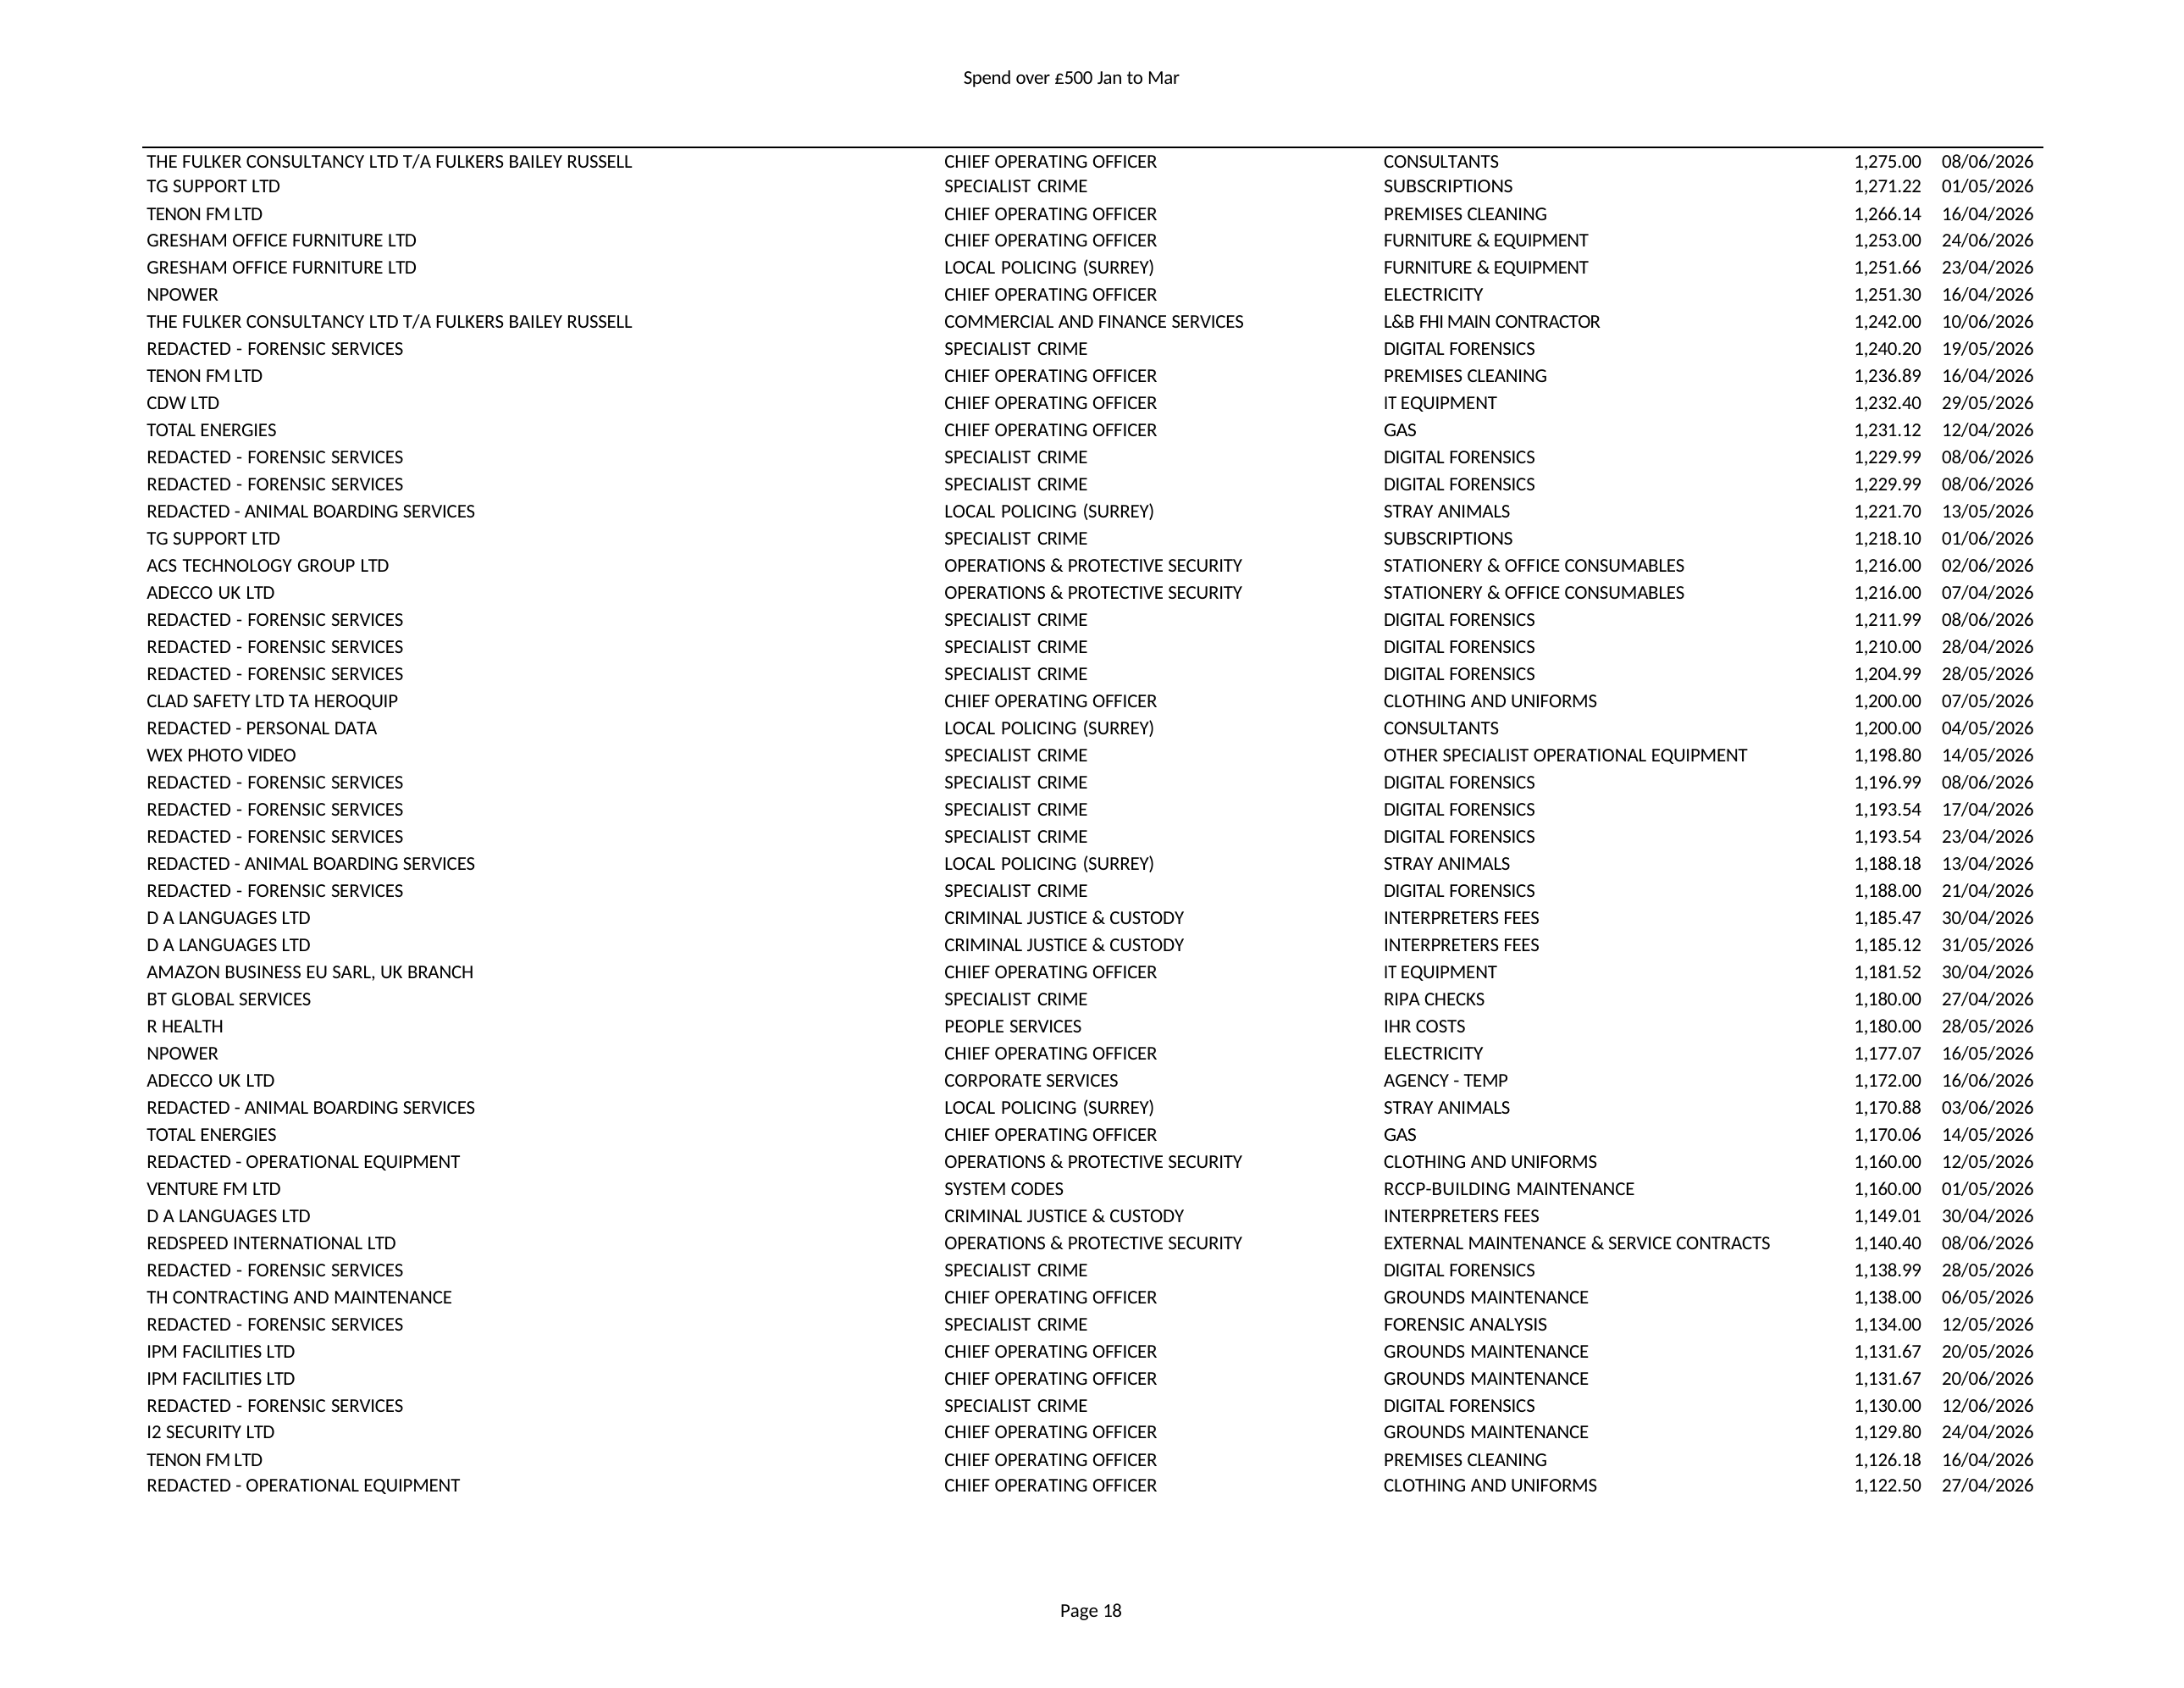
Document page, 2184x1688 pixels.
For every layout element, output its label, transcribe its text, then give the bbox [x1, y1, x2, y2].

table_cell 1,185.12 [1793, 931, 1930, 958]
table_cell 16/04/2026 [1930, 1446, 2043, 1473]
table_cell 16/04/2026 [1930, 281, 2043, 308]
table_cell 1,180.00 [1793, 1012, 1930, 1039]
table_cell DIGITAL FORENSICS [1380, 606, 1793, 633]
table_cell GROUNDS MAINTENANCE [1380, 1337, 1793, 1364]
table_cell CHIEF OPERATING OFFICER [940, 1419, 1380, 1446]
table_cell SPECIALIST CRIME [940, 173, 1380, 200]
table_cell 1,231.12 [1793, 417, 1930, 444]
table_cell 1,134.00 [1793, 1310, 1930, 1337]
table_cell 1,196.99 [1793, 769, 1930, 795]
table_cell VENTURE FM LTD [142, 1175, 940, 1202]
table_cell 1,216.00 [1793, 579, 1930, 606]
table_cell CRIMINAL JUSTICE & CUSTODY [940, 904, 1380, 931]
table_cell GAS [1380, 417, 1793, 444]
table_cell SUBSCRIPTIONS [1380, 525, 1793, 552]
table_cell CHIEF OPERATING OFFICER [940, 1121, 1380, 1148]
table_cell CHIEF OPERATING OFFICER [940, 1283, 1380, 1310]
table_cell TENON FM LTD [142, 363, 940, 390]
table_cell 1,200.00 [1793, 687, 1930, 714]
table_cell 1,126.18 [1793, 1446, 1930, 1473]
table_cell LOCAL POLICING (SURREY) [940, 254, 1380, 281]
table_cell CHIEF OPERATING OFFICER [940, 1337, 1380, 1364]
table_cell GROUNDS MAINTENANCE [1380, 1364, 1793, 1392]
table_cell 1,122.50 [1793, 1473, 1930, 1498]
table_cell 28/05/2026 [1930, 1256, 2043, 1283]
table_cell PREMISES CLEANING [1380, 363, 1793, 390]
table_cell COMMERCIAL AND FINANCE SERVICES [940, 308, 1380, 335]
table_cell STRAY ANIMALS [1380, 1093, 1793, 1121]
table_cell 1,177.07 [1793, 1039, 1930, 1066]
table_cell LOCAL POLICING (SURREY) [940, 850, 1380, 877]
table_cell SPECIALIST CRIME [940, 661, 1380, 687]
table_cell 16/06/2026 [1930, 1066, 2043, 1093]
table_cell DIGITAL FORENSICS [1380, 795, 1793, 822]
table_cell PEOPLE SERVICES [940, 1012, 1380, 1039]
table_cell INTERPRETERS FEES [1380, 1202, 1793, 1229]
table_cell GROUNDS MAINTENANCE [1380, 1419, 1793, 1446]
table_cell 10/06/2026 [1930, 308, 2043, 335]
table_cell 1,218.10 [1793, 525, 1930, 552]
table_cell CHIEF OPERATING OFFICER [940, 417, 1380, 444]
table_cell 1,138.99 [1793, 1256, 1930, 1283]
table_cell REDACTED - FORENSIC SERVICES [142, 606, 940, 633]
table_cell 06/05/2026 [1930, 1283, 2043, 1310]
table_cell 12/06/2026 [1930, 1392, 2043, 1419]
table_cell 1,232.40 [1793, 390, 1930, 417]
table_cell ELECTRICITY [1380, 1039, 1793, 1066]
table_cell OPERATIONS & PROTECTIVE SECURITY [940, 1148, 1380, 1175]
table_cell TG SUPPORT LTD [142, 173, 940, 200]
table_cell FURNITURE & EQUIPMENT [1380, 227, 1793, 254]
table_cell REDACTED - PERSONAL DATA [142, 715, 940, 741]
table_cell 1,266.14 [1793, 200, 1930, 227]
table_cell RCCP-BUILDING MAINTENANCE [1380, 1175, 1793, 1202]
table_cell CHIEF OPERATING OFFICER [940, 227, 1380, 254]
table_cell 04/05/2026 [1930, 715, 2043, 741]
table_cell 23/04/2026 [1930, 822, 2043, 850]
table_cell 1,193.54 [1793, 822, 1930, 850]
table_cell 28/04/2026 [1930, 634, 2043, 660]
table_cell 30/04/2026 [1930, 958, 2043, 985]
table_cell CHIEF OPERATING OFFICER [940, 1446, 1380, 1473]
table_cell REDACTED - FORENSIC SERVICES [142, 1310, 940, 1337]
table_cell 12/05/2026 [1930, 1310, 2043, 1337]
table_cell 1,210.00 [1793, 634, 1930, 660]
table_cell IT EQUIPMENT [1380, 390, 1793, 417]
table_cell REDACTED - FORENSIC SERVICES [142, 822, 940, 850]
table_cell SPECIALIST CRIME [940, 822, 1380, 850]
table_cell PREMISES CLEANING [1380, 200, 1793, 227]
table_cell 20/06/2026 [1930, 1364, 2043, 1392]
table_cell L&B FHI MAIN CONTRACTOR [1380, 308, 1793, 335]
table_cell 1,140.40 [1793, 1229, 1930, 1256]
table_cell 1,131.67 [1793, 1364, 1930, 1392]
table_cell DIGITAL FORENSICS [1380, 661, 1793, 687]
table_cell 01/05/2026 [1930, 173, 2043, 200]
table_cell REDACTED - OPERATIONAL EQUIPMENT [142, 1148, 940, 1175]
table_cell CHIEF OPERATING OFFICER [940, 390, 1380, 417]
table_cell STATIONERY & OFFICE CONSUMABLES [1380, 552, 1793, 578]
table_cell SPECIALIST CRIME [940, 525, 1380, 552]
table_cell 08/06/2026 [1930, 471, 2043, 498]
table_cell 1,172.00 [1793, 1066, 1930, 1093]
table_cell 1,240.20 [1793, 335, 1930, 363]
table_cell SPECIALIST CRIME [940, 795, 1380, 822]
table_cell 27/04/2026 [1930, 985, 2043, 1012]
table_cell CHIEF OPERATING OFFICER [940, 200, 1380, 227]
table_cell 1,204.99 [1793, 661, 1930, 687]
table_cell 1,170.06 [1793, 1121, 1930, 1148]
table_cell EXTERNAL MAINTENANCE & SERVICE CONTRACTS [1380, 1229, 1793, 1256]
table_cell CRIMINAL JUSTICE & CUSTODY [940, 931, 1380, 958]
table_cell 08/06/2026 [1930, 606, 2043, 633]
table_cell OPERATIONS & PROTECTIVE SECURITY [940, 552, 1380, 578]
table_cell NPOWER [142, 1039, 940, 1066]
table_cell 1,193.54 [1793, 795, 1930, 822]
table_cell 08/06/2026 [1930, 148, 2043, 173]
table_cell 24/06/2026 [1930, 227, 2043, 254]
table_cell SPECIALIST CRIME [940, 335, 1380, 363]
table_cell 01/05/2026 [1930, 1175, 2043, 1202]
table_cell D A LANGUAGES LTD [142, 931, 940, 958]
table_cell OPERATIONS & PROTECTIVE SECURITY [940, 579, 1380, 606]
table_cell CHIEF OPERATING OFFICER [940, 281, 1380, 308]
table_cell 14/05/2026 [1930, 1121, 2043, 1148]
table_cell THE FULKER CONSULTANCY LTD T/A FULKERS BAILEY RUSSELL [142, 308, 940, 335]
table_cell REDACTED - FORENSIC SERVICES [142, 795, 940, 822]
table_cell CLOTHING AND UNIFORMS [1380, 1148, 1793, 1175]
table_cell 1,253.00 [1793, 227, 1930, 254]
table_cell 1,221.70 [1793, 498, 1930, 524]
table_cell FURNITURE & EQUIPMENT [1380, 254, 1793, 281]
table_cell DIGITAL FORENSICS [1380, 877, 1793, 904]
table_cell REDACTED - FORENSIC SERVICES [142, 661, 940, 687]
table_cell REDACTED - FORENSIC SERVICES [142, 1256, 940, 1283]
table_cell STRAY ANIMALS [1380, 498, 1793, 524]
table_cell 20/05/2026 [1930, 1337, 2043, 1364]
table_cell 27/04/2026 [1930, 1473, 2043, 1498]
table_cell 1,131.67 [1793, 1337, 1930, 1364]
table_cell GROUNDS MAINTENANCE [1380, 1283, 1793, 1310]
table_cell 1,138.00 [1793, 1283, 1930, 1310]
table_cell TG SUPPORT LTD [142, 525, 940, 552]
table_cell 1,185.47 [1793, 904, 1930, 931]
table_cell SPECIALIST CRIME [940, 877, 1380, 904]
table_cell TOTAL ENERGIES [142, 1121, 940, 1148]
table_cell 1,216.00 [1793, 552, 1930, 578]
table_cell IPM FACILITIES LTD [142, 1364, 940, 1392]
table_cell STRAY ANIMALS [1380, 850, 1793, 877]
table_cell INTERPRETERS FEES [1380, 904, 1793, 931]
table_cell 16/04/2026 [1930, 200, 2043, 227]
table_cell 1,170.88 [1793, 1093, 1930, 1121]
table_cell 1,149.01 [1793, 1202, 1930, 1229]
table_cell DIGITAL FORENSICS [1380, 471, 1793, 498]
table_cell SPECIALIST CRIME [940, 634, 1380, 660]
table_cell CHIEF OPERATING OFFICER [940, 148, 1380, 173]
table_cell CLOTHING AND UNIFORMS [1380, 1473, 1793, 1498]
table_cell CHIEF OPERATING OFFICER [940, 1039, 1380, 1066]
table_cell 1,200.00 [1793, 715, 1930, 741]
table_cell REDACTED - ANIMAL BOARDING SERVICES [142, 1093, 940, 1121]
table_cell REDACTED - FORENSIC SERVICES [142, 769, 940, 795]
table_cell AGENCY - TEMP [1380, 1066, 1793, 1093]
table_cell 1,236.89 [1793, 363, 1930, 390]
table_cell IHR COSTS [1380, 1012, 1793, 1039]
table_cell 29/05/2026 [1930, 390, 2043, 417]
table_cell I2 SECURITY LTD [142, 1419, 940, 1446]
table_cell 08/06/2026 [1930, 769, 2043, 795]
table_cell 1,129.80 [1793, 1419, 1930, 1446]
table_cell ADECCO UK LTD [142, 579, 940, 606]
table_cell DIGITAL FORENSICS [1380, 634, 1793, 660]
table_cell 28/05/2026 [1930, 1012, 2043, 1039]
table_cell 12/05/2026 [1930, 1148, 2043, 1175]
table_cell REDACTED - FORENSIC SERVICES [142, 471, 940, 498]
table_cell 30/04/2026 [1930, 1202, 2043, 1229]
table_cell REDACTED - FORENSIC SERVICES [142, 1392, 940, 1419]
table_cell CDW LTD [142, 390, 940, 417]
table_cell 1,188.18 [1793, 850, 1930, 877]
table_cell R HEALTH [142, 1012, 940, 1039]
table_cell CHIEF OPERATING OFFICER [940, 363, 1380, 390]
table_cell 30/04/2026 [1930, 904, 2043, 931]
table_cell TENON FM LTD [142, 200, 940, 227]
table_cell 1,242.00 [1793, 308, 1930, 335]
table_cell D A LANGUAGES LTD [142, 904, 940, 931]
table_cell 1,229.99 [1793, 471, 1930, 498]
table_cell 07/05/2026 [1930, 687, 2043, 714]
table_cell 28/05/2026 [1930, 661, 2043, 687]
table_cell 16/05/2026 [1930, 1039, 2043, 1066]
table_cell D A LANGUAGES LTD [142, 1202, 940, 1229]
table_cell SPECIALIST CRIME [940, 1392, 1380, 1419]
table_cell DIGITAL FORENSICS [1380, 444, 1793, 471]
table_cell NPOWER [142, 281, 940, 308]
table_cell CHIEF OPERATING OFFICER [940, 1364, 1380, 1392]
table_cell ADECCO UK LTD [142, 1066, 940, 1093]
table_cell REDACTED - FORENSIC SERVICES [142, 634, 940, 660]
table_cell 1,180.00 [1793, 985, 1930, 1012]
table_cell DIGITAL FORENSICS [1380, 335, 1793, 363]
table_cell FORENSIC ANALYSIS [1380, 1310, 1793, 1337]
table_cell INTERPRETERS FEES [1380, 931, 1793, 958]
table_cell LOCAL POLICING (SURREY) [940, 498, 1380, 524]
table_cell 07/04/2026 [1930, 579, 2043, 606]
table_cell DIGITAL FORENSICS [1380, 1256, 1793, 1283]
table_cell REDSPEED INTERNATIONAL LTD [142, 1229, 940, 1256]
table_cell SYSTEM CODES [940, 1175, 1380, 1202]
table_cell 03/06/2026 [1930, 1093, 2043, 1121]
table_cell SPECIALIST CRIME [940, 444, 1380, 471]
table_cell WEX PHOTO VIDEO [142, 741, 940, 768]
table_cell 12/04/2026 [1930, 417, 2043, 444]
table_cell 24/04/2026 [1930, 1419, 2043, 1446]
table_cell 31/05/2026 [1930, 931, 2043, 958]
table_cell IT EQUIPMENT [1380, 958, 1793, 985]
table_cell ELECTRICITY [1380, 281, 1793, 308]
table_cell CRIMINAL JUSTICE & CUSTODY [940, 1202, 1380, 1229]
table_cell OTHER SPECIALIST OPERATIONAL EQUIPMENT [1380, 741, 1793, 768]
table_cell 17/04/2026 [1930, 795, 2043, 822]
table_cell 1,160.00 [1793, 1148, 1930, 1175]
table_cell CHIEF OPERATING OFFICER [940, 1473, 1380, 1498]
table_cell LOCAL POLICING (SURREY) [940, 715, 1380, 741]
table_cell 14/05/2026 [1930, 741, 2043, 768]
table_cell 1,211.99 [1793, 606, 1930, 633]
table_cell SUBSCRIPTIONS [1380, 173, 1793, 200]
table_cell CORPORATE SERVICES [940, 1066, 1380, 1093]
table_cell PREMISES CLEANING [1380, 1446, 1793, 1473]
table_cell 08/06/2026 [1930, 444, 2043, 471]
table_cell TH CONTRACTING AND MAINTENANCE [142, 1283, 940, 1310]
table_cell SPECIALIST CRIME [940, 1256, 1380, 1283]
table_cell CHIEF OPERATING OFFICER [940, 958, 1380, 985]
table_cell DIGITAL FORENSICS [1380, 1392, 1793, 1419]
table_cell 08/06/2026 [1930, 1229, 2043, 1256]
table_cell GRESHAM OFFICE FURNITURE LTD [142, 254, 940, 281]
table_cell CLOTHING AND UNIFORMS [1380, 687, 1793, 714]
table_cell STATIONERY & OFFICE CONSUMABLES [1380, 579, 1793, 606]
table_cell AMAZON BUSINESS EU SARL, UK BRANCH [142, 958, 940, 985]
table_cell SPECIALIST CRIME [940, 741, 1380, 768]
table_cell 1,251.30 [1793, 281, 1930, 308]
table_cell CHIEF OPERATING OFFICER [940, 687, 1380, 714]
table_cell TOTAL ENERGIES [142, 417, 940, 444]
table_cell 1,160.00 [1793, 1175, 1930, 1202]
table_cell 13/04/2026 [1930, 850, 2043, 877]
table_cell CONSULTANTS [1380, 148, 1793, 173]
table_cell DIGITAL FORENSICS [1380, 769, 1793, 795]
table_cell GAS [1380, 1121, 1793, 1148]
table_cell ACS TECHNOLOGY GROUP LTD [142, 552, 940, 578]
table_cell 1,181.52 [1793, 958, 1930, 985]
table_cell REDACTED - FORENSIC SERVICES [142, 444, 940, 471]
table_cell TENON FM LTD [142, 1446, 940, 1473]
table_cell REDACTED - FORENSIC SERVICES [142, 335, 940, 363]
table_cell REDACTED - OPERATIONAL EQUIPMENT [142, 1473, 940, 1498]
table_cell 13/05/2026 [1930, 498, 2043, 524]
table_cell 23/04/2026 [1930, 254, 2043, 281]
table_cell DIGITAL FORENSICS [1380, 822, 1793, 850]
table_cell CONSULTANTS [1380, 715, 1793, 741]
table_cell SPECIALIST CRIME [940, 1310, 1380, 1337]
table_cell IPM FACILITIES LTD [142, 1337, 940, 1364]
table_cell LOCAL POLICING (SURREY) [940, 1093, 1380, 1121]
table_cell SPECIALIST CRIME [940, 985, 1380, 1012]
table_cell 1,275.00 [1793, 148, 1930, 173]
table_cell THE FULKER CONSULTANCY LTD T/A FULKERS BAILEY RUSSELL [142, 148, 940, 173]
table_cell 19/05/2026 [1930, 335, 2043, 363]
table_cell 16/04/2026 [1930, 363, 2043, 390]
table_cell SPECIALIST CRIME [940, 471, 1380, 498]
table_cell 1,229.99 [1793, 444, 1930, 471]
table_cell CLAD SAFETY LTD TA HEROQUIP [142, 687, 940, 714]
table_cell 1,188.00 [1793, 877, 1930, 904]
table_cell 21/04/2026 [1930, 877, 2043, 904]
table_cell 1,130.00 [1793, 1392, 1930, 1419]
table_cell SPECIALIST CRIME [940, 606, 1380, 633]
table_cell REDACTED - ANIMAL BOARDING SERVICES [142, 498, 940, 524]
table_cell REDACTED - FORENSIC SERVICES [142, 877, 940, 904]
table_cell GRESHAM OFFICE FURNITURE LTD [142, 227, 940, 254]
table_cell 1,251.66 [1793, 254, 1930, 281]
table_cell SPECIALIST CRIME [940, 769, 1380, 795]
table_cell 1,198.80 [1793, 741, 1930, 768]
table_cell REDACTED - ANIMAL BOARDING SERVICES [142, 850, 940, 877]
table_cell RIPA CHECKS [1380, 985, 1793, 1012]
table_cell 02/06/2026 [1930, 552, 2043, 578]
table_cell OPERATIONS & PROTECTIVE SECURITY [940, 1229, 1380, 1256]
table_cell 01/06/2026 [1930, 525, 2043, 552]
table_cell BT GLOBAL SERVICES [142, 985, 940, 1012]
table_cell 1,271.22 [1793, 173, 1930, 200]
